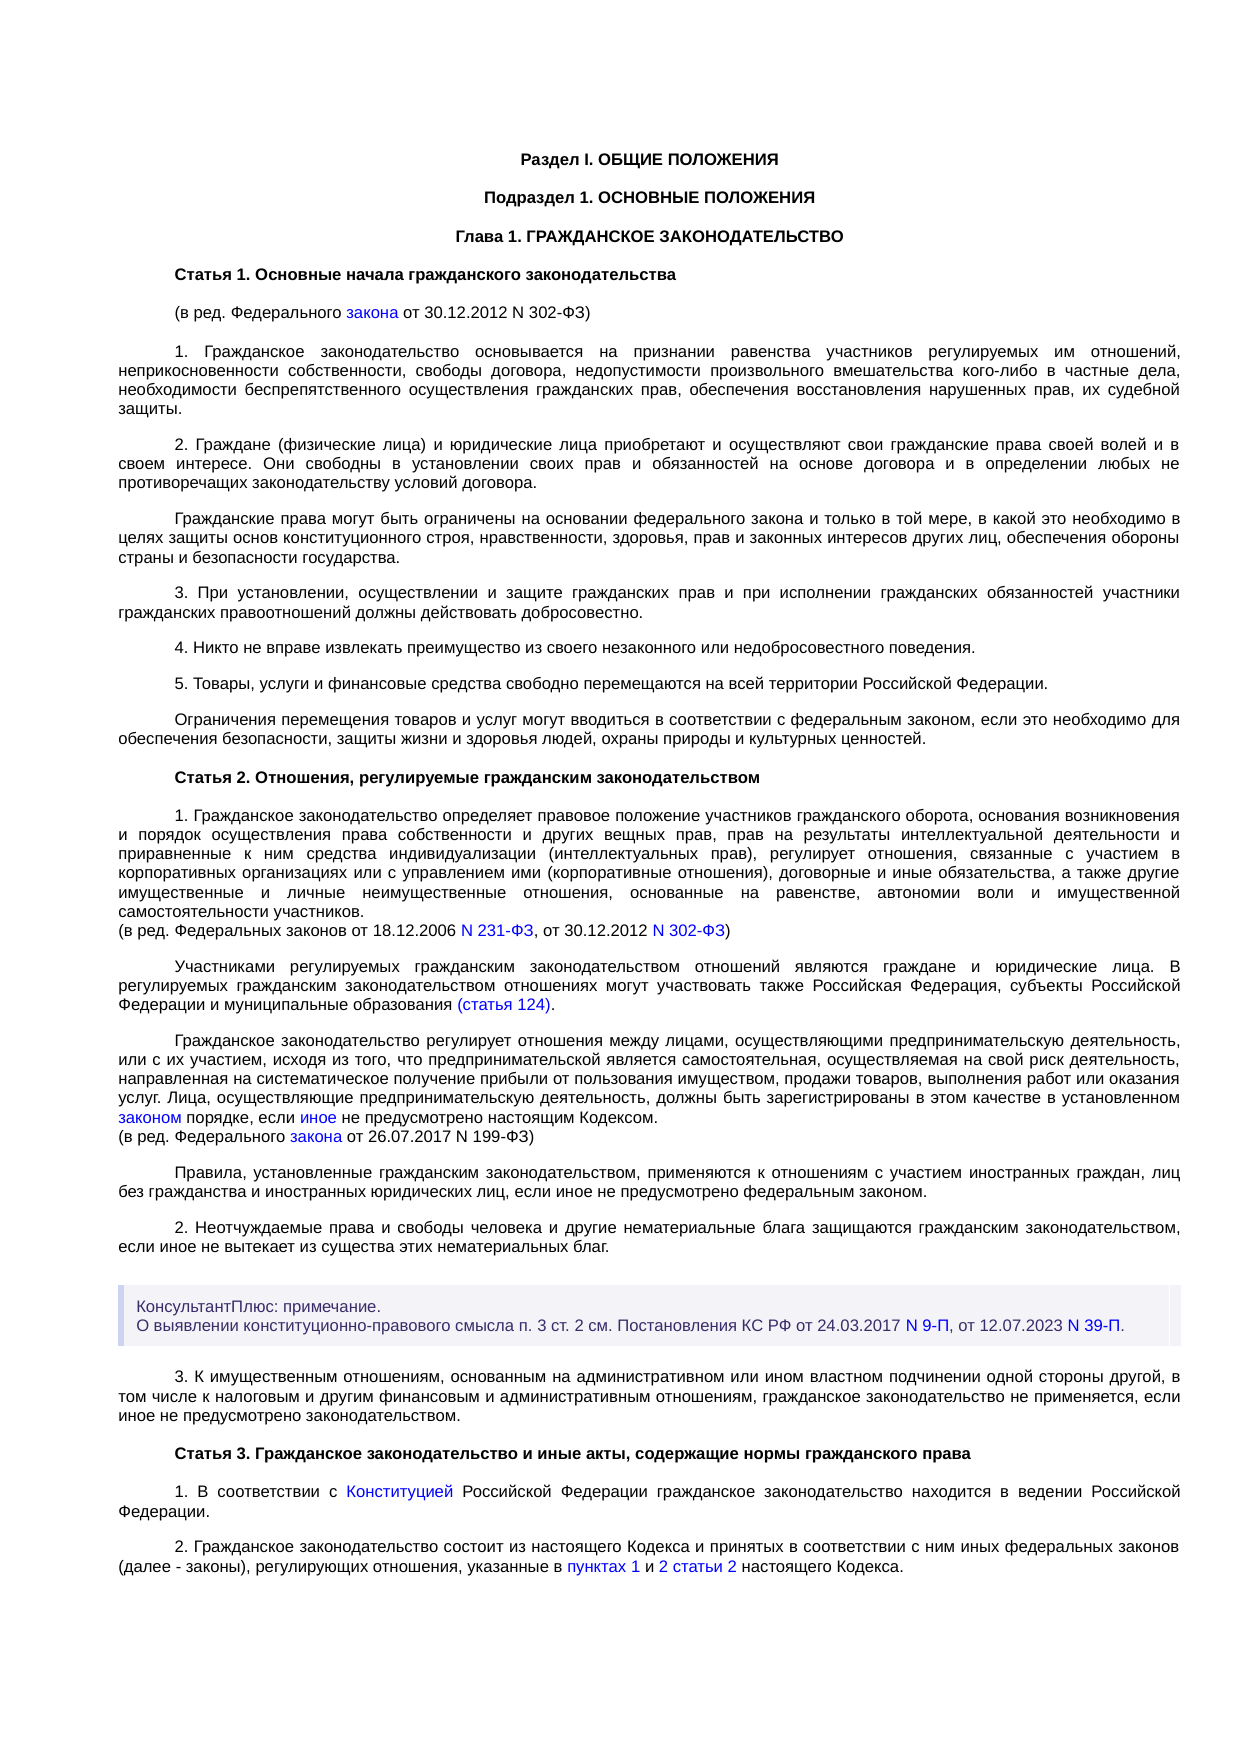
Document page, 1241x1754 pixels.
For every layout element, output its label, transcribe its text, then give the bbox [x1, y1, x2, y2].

text 3. К имущественным отношениям, основанным на административном или ином властном подчинении одной стороны другой, в том числе к налоговым и другим финансовым и административным отношениям, гражданское законодательство не применяется, если иное не предусмотрено законодательством. [118, 1367, 1181, 1425]
subtitle Глава 1. ГРАЖДАНСКОЕ ЗАКОНОДАТЕЛЬСТВО [118, 227, 1181, 246]
table_header [124, 1285, 136, 1346]
text 2. Неотчуждаемые права и свободы человека и другие нематериальные блага защищаются гражданским законодательством, если иное не вытекает из существа этих нематериальных благ. [118, 1217, 1181, 1256]
text Ограничения перемещения товаров и услуг могут вводиться в соответствии с федеральным законом, если это необходимо для обеспечения безопасности, защиты жизни и здоровья людей, охраны природы и культурных ценностей. [118, 710, 1181, 748]
text 3. При установлении, осуществлении и защите гражданских прав и при исполнении гражданских обязанностей участники гражданских правоотношений должны действовать добросовестно. [118, 583, 1181, 622]
text Правила, установленные гражданским законодательством, применяются к отношениям с участием иностранных граждан, лиц без гражданства и иностранных юридических лиц, если иное не предусмотрено федеральным законом. [118, 1162, 1181, 1201]
text Гражданские права могут быть ограничены на основании федерального закона и только в той мере, в какой это необходимо в целях защиты основ конституционного строя, нравственности, здоровья, прав и законных интересов других лиц, обеспечения обороны страны и безопасности государства. [118, 509, 1181, 567]
subtitle Статья 3. Гражданское законодательство и иные акты, содержащие нормы гражданского права [118, 1444, 1181, 1463]
text (в ред. Федеральных законов от 18.12.2006 N 231-ФЗ, от 30.12.2012 N 302-ФЗ) [118, 921, 1181, 940]
subtitle Подраздел 1. ОСНОВНЫЕ ПОЛОЖЕНИЯ [118, 188, 1181, 207]
text 1. Гражданское законодательство определяет правовое положение участников гражданского оборота, основания возникновения и порядок осуществления права собственности и других вещных прав, прав на результаты интеллектуальной деятельности и приравненные к ним средства индивидуализации (интеллектуальных прав), регулирует отношения, связанные с участием в корпоративных организациях или с управлением ими (корпоративные отношения), договорные и иные обязательства, а также другие имущественные и личные неимущественные отношения, основанные на равенстве, автономии воли и имущественной самостоятельности участников. [118, 806, 1181, 921]
text Гражданское законодательство регулирует отношения между лицами, осуществляющими предпринимательскую деятельность, или с их участием, исходя из того, что предпринимательской является самостоятельная, осуществляемая на свой риск деятельность, направленная на систематическое получение прибыли от пользования имуществом, продажи товаров, выполнения работ или оказания услуг. Лица, осуществляющие предпринимательскую деятельность, должны быть зарегистрированы в этом качестве в установленном законом порядке, если иное не предусмотрено настоящим Кодексом. [118, 1031, 1181, 1127]
subtitle Статья 1. Основные начала гражданского законодательства [118, 265, 1181, 284]
table_header [118, 1285, 124, 1346]
text 5. Товары, услуги и финансовые средства свободно перемещаются на всей территории Российской Федерации. [118, 674, 1181, 693]
text (в ред. Федерального закона от 30.12.2012 N 302-ФЗ) [118, 303, 1181, 322]
text 2. Граждане (физические лица) и юридические лица приобретают и осуществляют свои гражданские права своей волей и в своем интересе. Они свободны в установлении своих прав и обязанностей на основе договора и в определении любых не противоречащих законодательству условий договора. [118, 435, 1181, 492]
text Участниками регулируемых гражданским законодательством отношений являются граждане и юридические лица. В регулируемых гражданским законодательством отношениях могут участвовать также Российская Федерация, субъекты Российской Федерации и муниципальные образования (статья 124). [118, 957, 1181, 1014]
text (в ред. Федерального закона от 26.07.2017 N 199-ФЗ) [118, 1127, 1181, 1146]
text 4. Никто не вправе извлекать преимущество из своего незаконного или недобросовестного поведения. [118, 638, 1181, 657]
subtitle Статья 2. Отношения, регулируемые гражданским законодательством [118, 767, 1181, 787]
text 1. В соответствии с Конституцией Российской Федерации гражданское законодательство находится в ведении Российской Федерации. [118, 1482, 1181, 1521]
subtitle Раздел I. ОБЩИЕ ПОЛОЖЕНИЯ [118, 150, 1181, 169]
table_header [1170, 1285, 1181, 1346]
text 2. Гражданское законодательство состоит из настоящего Кодекса и принятых в соответствии с ним иных федеральных законов (далее - законы), регулирующих отношения, указанные в пунктах 1 и 2 статьи 2 настоящего Кодекса. [118, 1537, 1181, 1576]
text 1. Гражданское законодательство основывается на признании равенства участников регулируемых им отношений, неприкосновенности собственности, свободы договора, недопустимости произвольного вмешательства кого-либо в частные дела, необходимости беспрепятственного осуществления гражданских прав, обеспечения восстановления нарушенных прав, их судебной защиты. [118, 342, 1181, 418]
table_header КонсультантПлюс: примечание. О выявлении конституционно-правового смысла п. 3 ст. 2 см. Постановления КС РФ от 24.03.2017 N 9-П, от 12.07.2023 N 39-П. [136, 1285, 1169, 1346]
